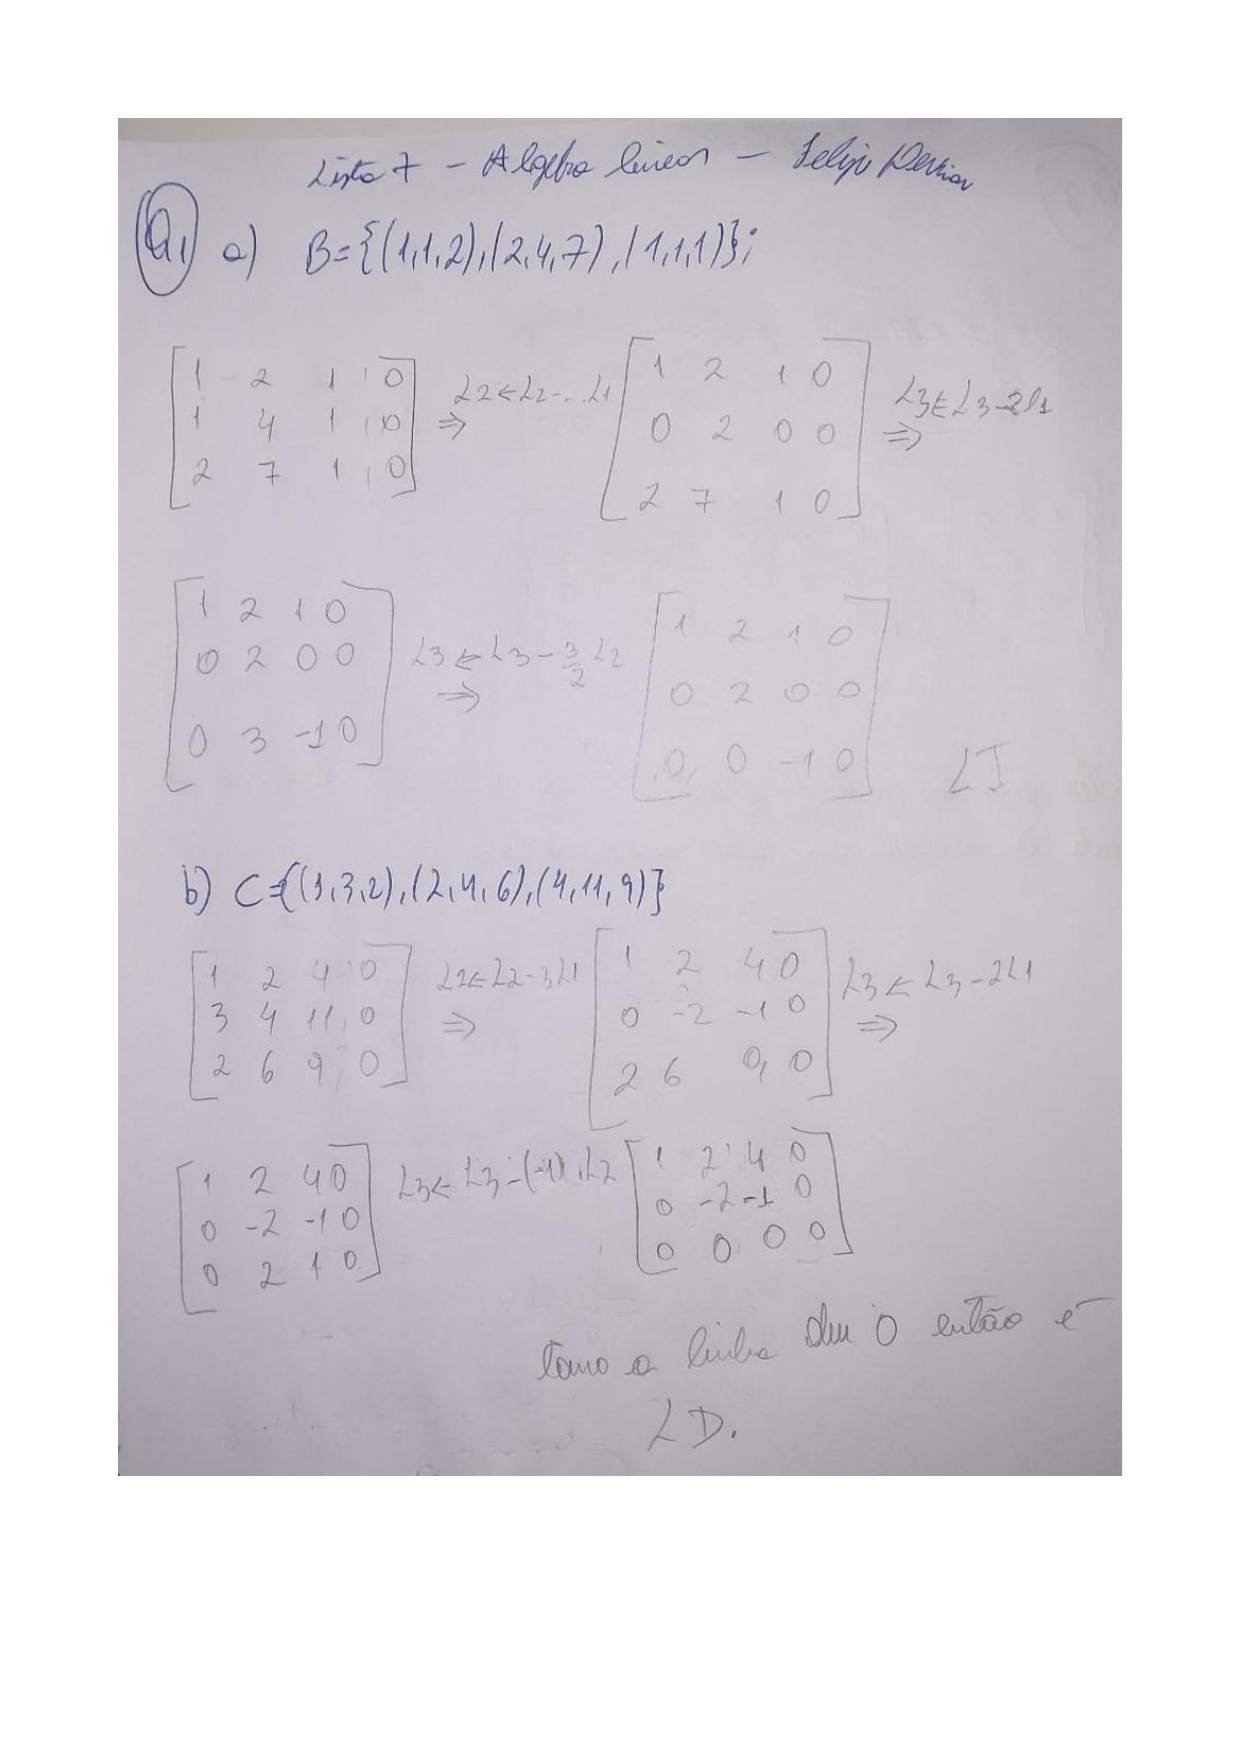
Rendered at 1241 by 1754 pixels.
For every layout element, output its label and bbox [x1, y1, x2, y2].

picture [118, 118, 1123, 1476]
